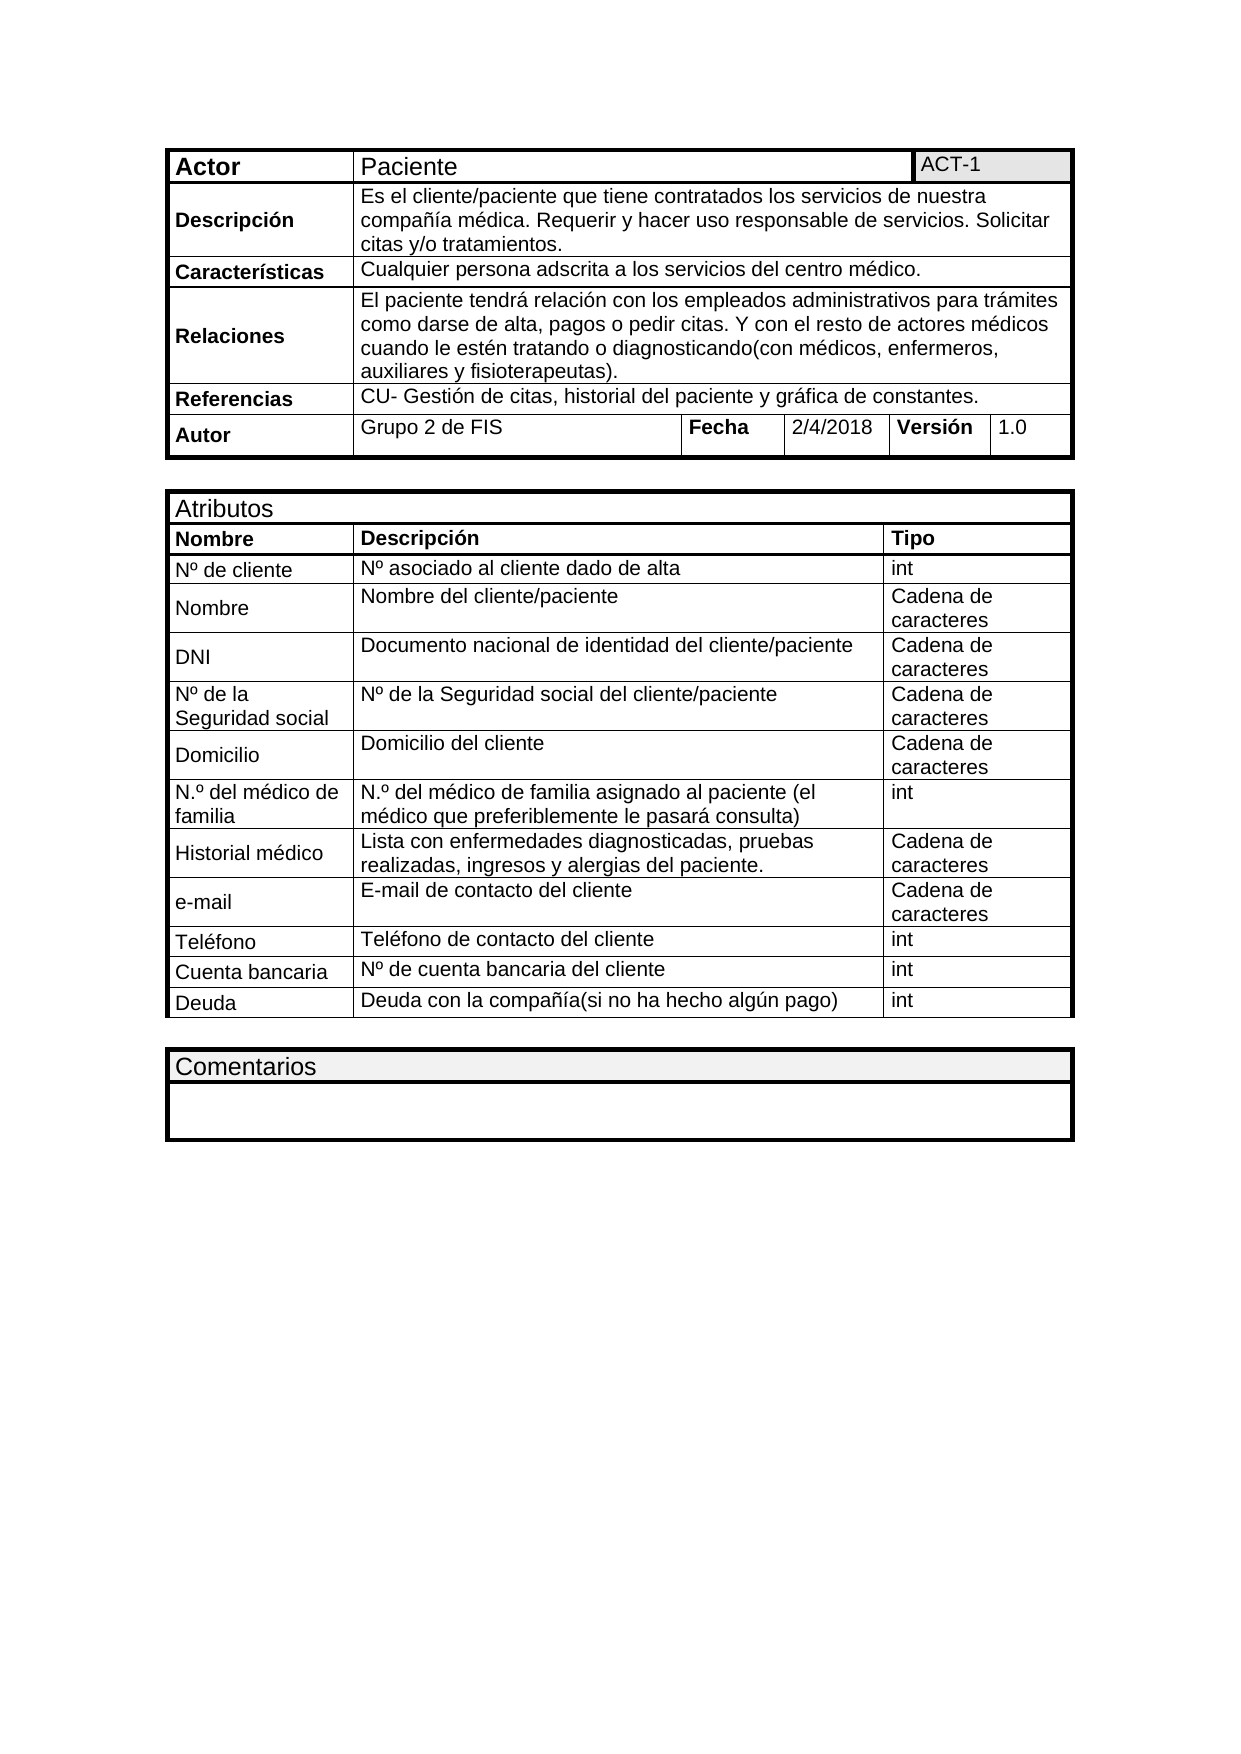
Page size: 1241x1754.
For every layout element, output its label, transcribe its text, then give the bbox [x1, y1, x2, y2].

table_cell Nombre [170, 525, 353, 553]
table_cell int [884, 988, 1070, 1017]
table_cell Nº de la Seguridad social [170, 682, 353, 730]
table_cell Documento nacional de identidad del cliente/paciente [354, 633, 883, 681]
table_cell 1.0 [991, 415, 1070, 455]
table_cell Relaciones [170, 288, 353, 383]
table_cell Domicilio [170, 731, 353, 779]
table_cell Cadena de caracteres [884, 633, 1070, 681]
table_cell Nº asociado al cliente dado de alta [354, 556, 883, 583]
table_cell int [884, 780, 1070, 828]
table_cell Cualquier persona adscrita a los servicios del centro médico. [354, 257, 1070, 286]
table_cell Descripción [354, 525, 883, 553]
table_cell Nombre del cliente/paciente [354, 584, 883, 632]
table_cell Cadena de caracteres [884, 731, 1070, 779]
table_cell Fecha [682, 415, 784, 455]
table_cell Versión [890, 415, 990, 455]
table_cell Cuenta bancaria [170, 957, 353, 987]
table_cell Teléfono de contacto del cliente [354, 927, 883, 956]
table_cell Nº de cuenta bancaria del cliente [354, 957, 883, 987]
table_cell Descripción [170, 184, 353, 256]
table_header Comentarios [170, 1052, 1070, 1080]
table_cell Nombre [170, 584, 353, 632]
table_cell Cadena de caracteres [884, 878, 1070, 926]
table_cell Teléfono [170, 927, 353, 956]
table_cell N.º del médico de familia [170, 780, 353, 828]
table_cell Deuda con la compañía(si no ha hecho algún pago) [354, 988, 883, 1017]
table_cell Cadena de caracteres [884, 682, 1070, 730]
table_cell e-mail [170, 878, 353, 926]
table_cell Grupo 2 de FIS [354, 415, 681, 455]
table_cell 2/4/2018 [785, 415, 889, 455]
table_cell [170, 1084, 1070, 1138]
table_header Atributos [170, 494, 1070, 522]
table_cell int [884, 556, 1070, 583]
table_cell Deuda [170, 988, 353, 1017]
table_cell N.º del médico de familia asignado al paciente (el médico que preferiblemente le pasará consulta) [354, 780, 883, 828]
table_cell El paciente tendrá relación con los empleados administrativos para trámites como darse de alta, pagos o pedir citas. Y con el resto de actores médicos cuando le estén tratando o diagnosticando(con médicos, enfermeros, auxiliares y fisioterapeutas). [354, 288, 1070, 383]
table_cell Cadena de caracteres [884, 829, 1070, 877]
table_cell Autor [170, 415, 353, 455]
table_cell DNI [170, 633, 353, 681]
table_cell Nº de la Seguridad social del cliente/paciente [354, 682, 883, 730]
table_cell Referencias [170, 384, 353, 414]
table_cell Tipo [884, 525, 1070, 553]
table_header ACT-1 [916, 152, 1070, 181]
table_cell int [884, 957, 1070, 987]
table_cell Lista con enfermedades diagnosticadas, pruebas realizadas, ingresos y alergias del paciente. [354, 829, 883, 877]
table_cell Es el cliente/paciente que tiene contratados los servicios de nuestra compañía médica. Requerir y hacer uso responsable de servicios. Solicitar citas y/o tratamientos. [354, 184, 1070, 256]
table_cell CU- Gestión de citas, historial del paciente y gráfica de constantes. [354, 384, 1070, 414]
table_cell Domicilio del cliente [354, 731, 883, 779]
table_cell Características [170, 257, 353, 286]
table_cell int [884, 927, 1070, 956]
table_header Paciente [354, 152, 911, 181]
table_header Actor [170, 152, 353, 181]
table_cell Nº de cliente [170, 556, 353, 583]
table_cell E-mail de contacto del cliente [354, 878, 883, 926]
table_cell Cadena de caracteres [884, 584, 1070, 632]
table_cell Historial médico [170, 829, 353, 877]
